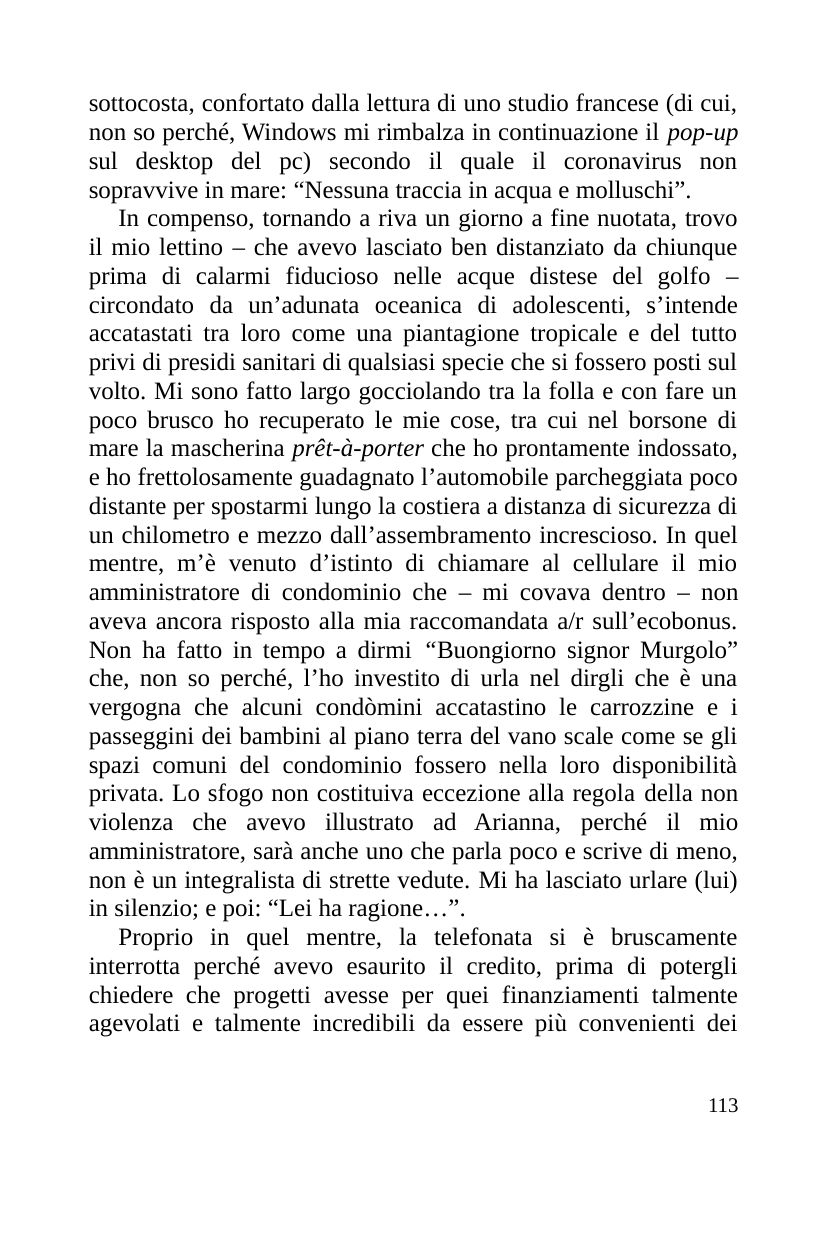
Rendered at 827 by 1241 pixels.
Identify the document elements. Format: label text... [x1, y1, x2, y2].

text In compenso, tornando a riva un giorno a fine nuotata, trovo il mio lettino – che avevo lasciato ben distanziato da chiunque prima di calarmi fiducioso nelle acque distese del golfo – circondato da un’adunata oceanica di adolescenti, s’intende accatastati tra loro come una piantagione tropicale e del tutto privi di presidi sanitari di qualsiasi specie che si fossero posti sul volto. Mi sono fatto largo gocciolando tra la folla e con fare un poco brusco ho recuperato le mie cose, tra cui nel borsone di mare la mascherina prêt-à-porter che ho prontamente indossato, e ho frettolosamente guadagnato l’automobile parcheggiata poco distante per spostarmi lungo la costiera a distanza di sicurezza di un chilometro e mezzo dall’assembramento increscioso. In quel mentre, m’è venuto d’istinto di chiamare al cellulare il mio amministratore di condominio che – mi covava dentro – non aveva ancora risposto alla mia raccomandata a/r sull’ecobonus. Non ha fatto in tempo a dirmi “Buongiorno signor Murgolo” che, non so perché, l’ho investito di urla nel dirgli che è una vergogna che alcuni condòmini accatastino le carrozzine e i passeggini dei bambini al piano terra del vano scale come se gli spazi comuni del condominio fossero nella loro disponibilità privata. Lo sfogo non costituiva eccezione alla regola della non violenza che avevo illustrato ad Arianna, perché il mio amministratore, sarà anche uno che parla poco e scrive di meno, non è un integralista di strette vedute. Mi ha lasciato urlare (lui) in silenzio; e poi: “Lei ha ragione…”. [88, 203, 738, 922]
text Proprio in quel mentre, la telefonata si è bruscamente interrotta perché avevo esaurito il credito, prima di potergli chiedere che progetti avesse per quei finanziamenti talmente agevolati e talmente incredibili da essere più convenienti dei [88, 922, 738, 1037]
text sottocosta, confortato dalla lettura di uno studio francese (di cui, non so perché, Windows mi rimbalza in continuazione il pop-up sul desktop del pc) secondo il quale il coronavirus non sopravvive in mare: “Nessuna traccia in acqua e molluschi”. [88, 88, 738, 203]
